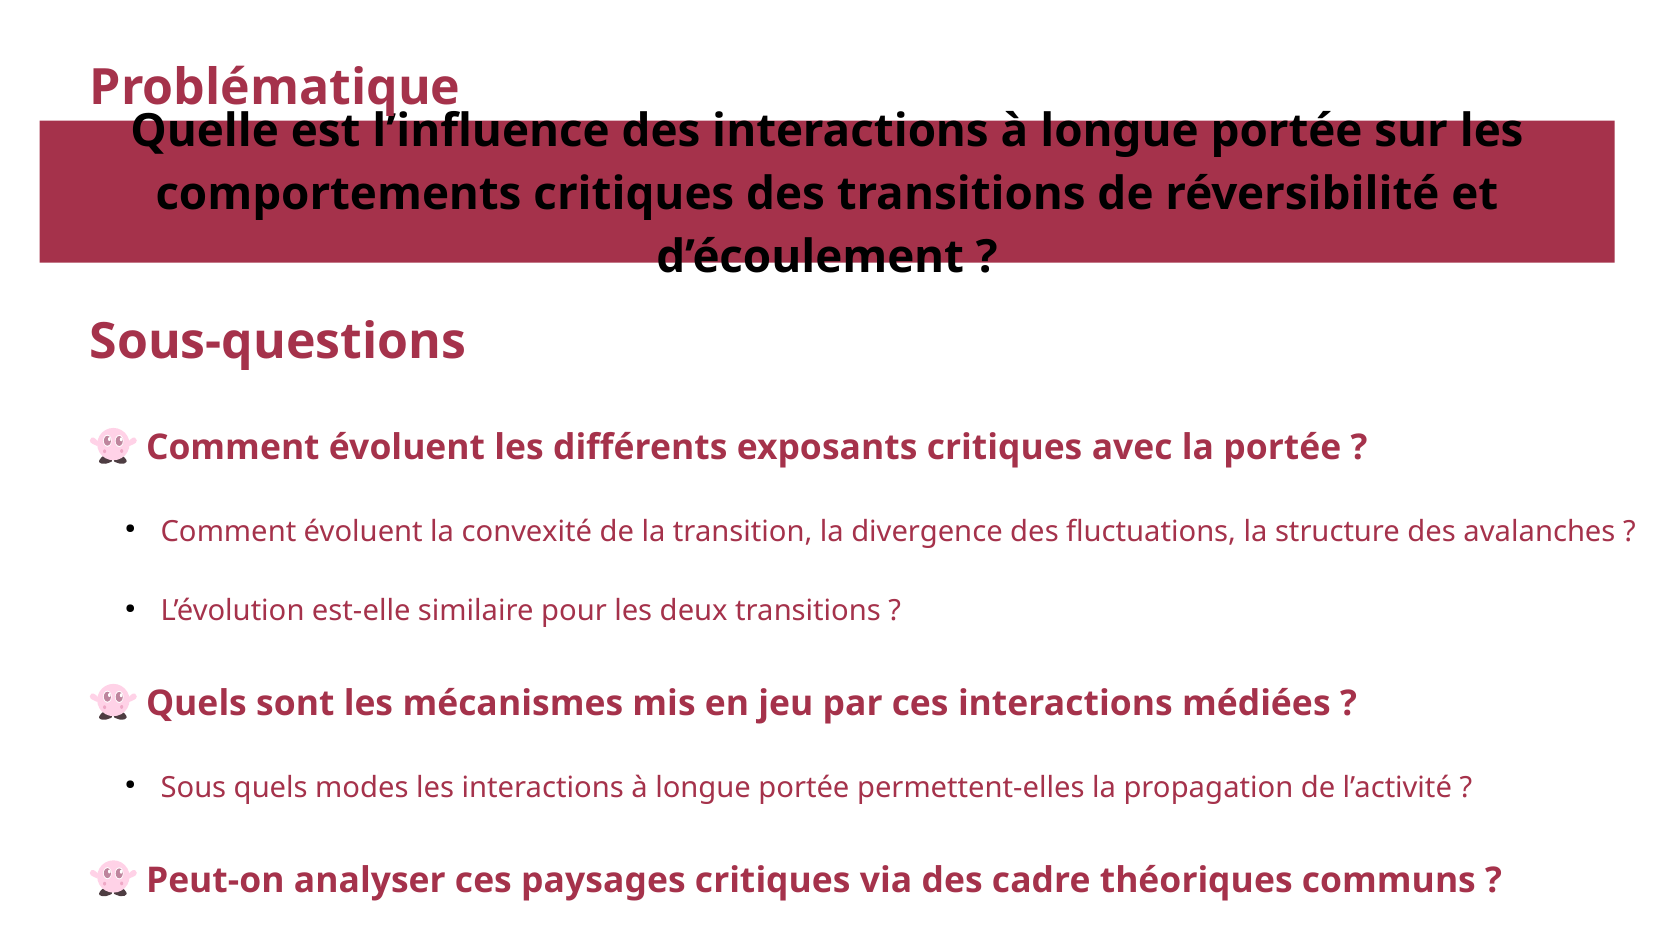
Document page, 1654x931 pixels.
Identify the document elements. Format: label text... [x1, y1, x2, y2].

text_box Problématique [75, 43, 435, 118]
text_box Sous-questions [75, 297, 459, 365]
text_box Quelle est l’influence des interactions à longue portée sur les comportements critiques des transitions de réversibilité et d’écoulement ? [39, 120, 1615, 263]
text_box Comment évoluent les différents exposants critiques avec la portée ? Comment évoluent la convexité de la transition, la divergence des fluctuations, la structure des avalanches ? L’évolution est-elle similaire pour les deux transitions ? Quels sont les mécanismes mis en jeu par ces interactions médiées ? Sous quels modes les interactions à longue portée permettent-elles la propagation de l’activité ? Peut-on analyser ces paysages critiques via des cadre théoriques communs ? [75, 365, 1649, 839]
